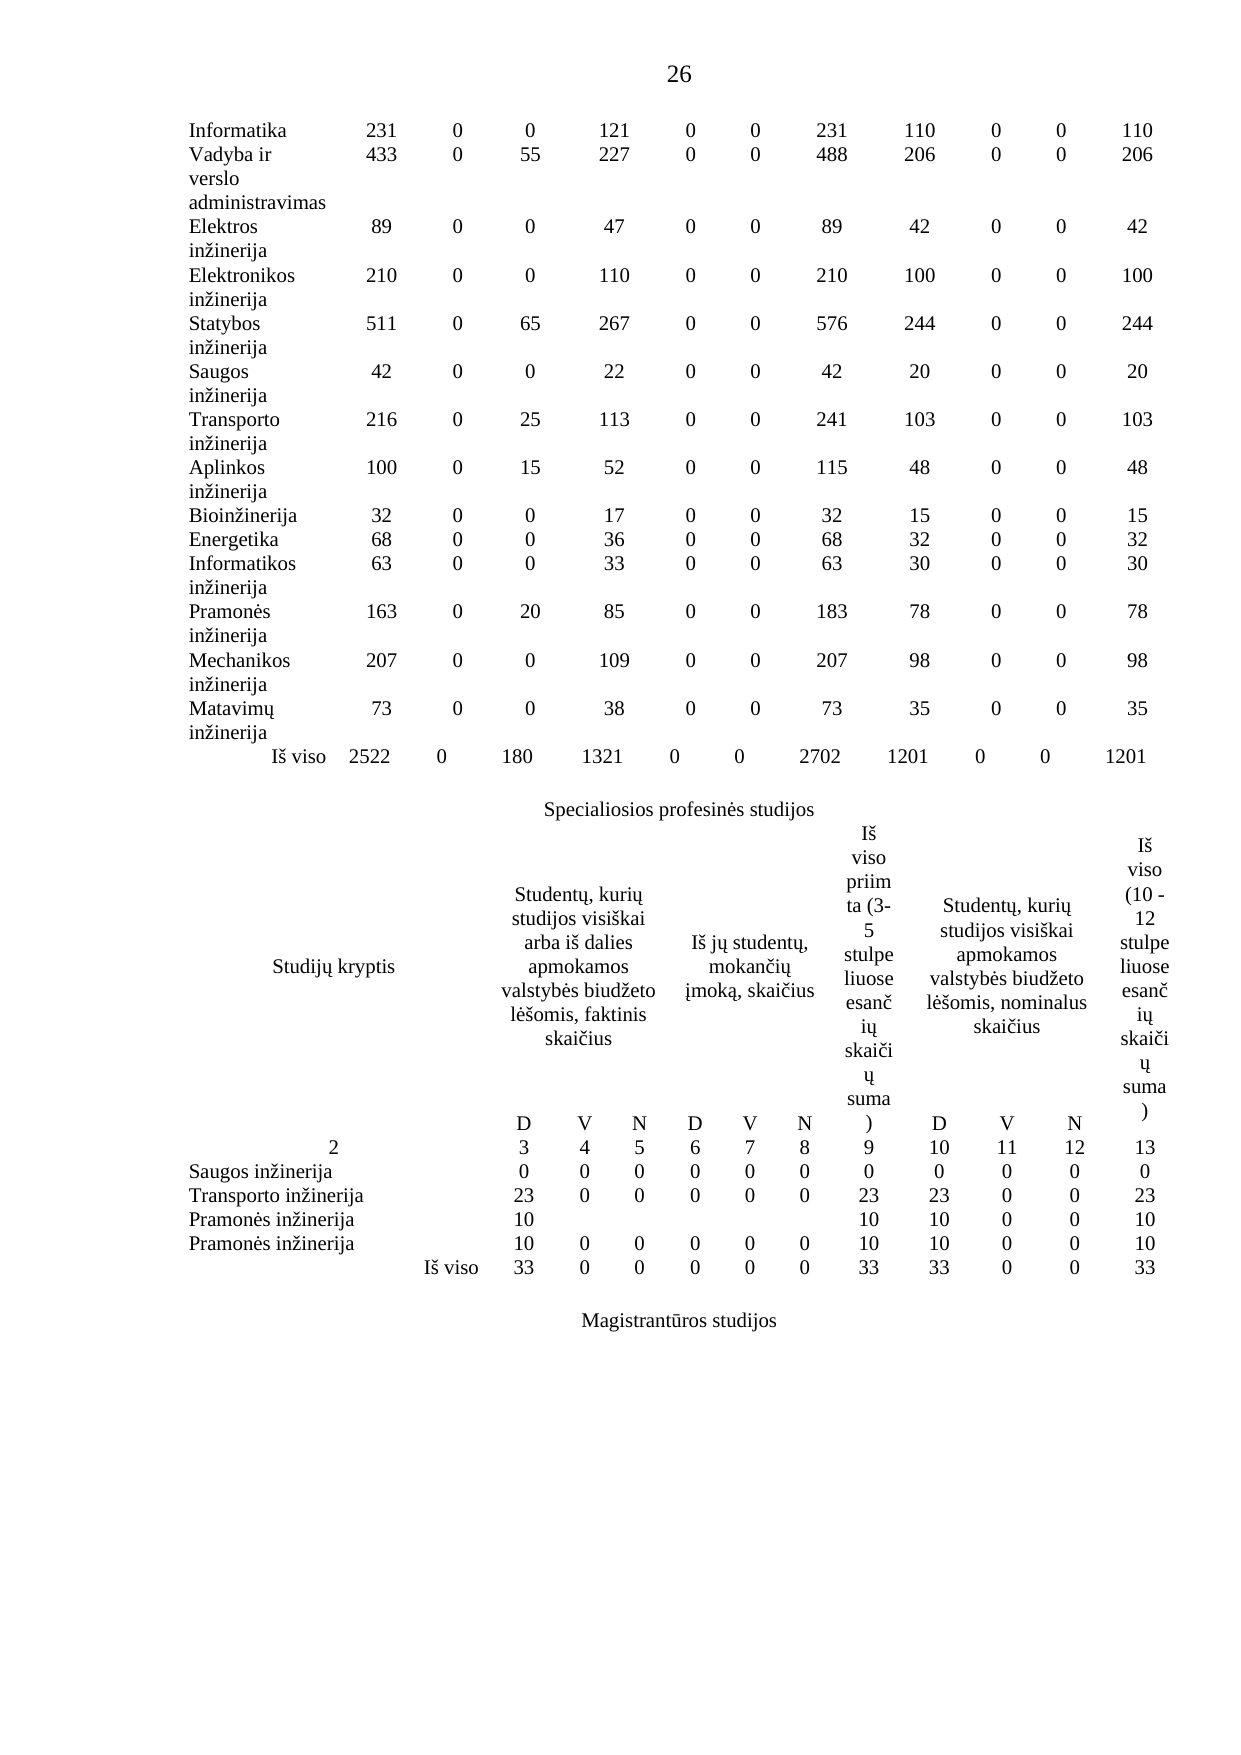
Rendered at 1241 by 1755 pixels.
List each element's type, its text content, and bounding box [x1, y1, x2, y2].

table_cell 0 [964, 455, 1028, 503]
table_cell 33 [832, 1255, 905, 1279]
table_cell 0 [723, 118, 788, 142]
table_cell 0 [667, 1231, 723, 1255]
table_cell 32 [338, 503, 425, 527]
table_cell 231 [338, 118, 425, 142]
table_cell N [1041, 1111, 1108, 1135]
table_cell 244 [1094, 311, 1181, 359]
table_cell Pramonės inžinerija [177, 1207, 490, 1231]
table_cell Iš jų studentų, mokančių įmoką, skaičius [667, 821, 832, 1111]
table_cell 42 [338, 359, 425, 407]
table_cell 0 [973, 1183, 1041, 1207]
table_cell 68 [338, 527, 425, 551]
table_cell 0 [723, 214, 788, 262]
table_cell 109 [570, 648, 658, 696]
table_header Specialiosios profesinės studijos [177, 797, 1181, 821]
table_cell Statybos inžinerija [177, 311, 337, 359]
table_cell 0 [964, 599, 1028, 647]
table_cell 10 [832, 1231, 905, 1255]
table_cell Studijų kryptis [177, 821, 490, 1111]
table_cell 0 [777, 1159, 832, 1183]
table_cell 0 [964, 551, 1028, 599]
table_cell Aplinkos inžinerija [177, 455, 337, 503]
table_cell 113 [570, 407, 658, 455]
table_cell 0 [611, 1183, 667, 1207]
table_cell Iš viso [177, 1255, 490, 1279]
table_cell 33 [1108, 1255, 1181, 1279]
table_cell 103 [1094, 407, 1181, 455]
table_cell 0 [1029, 744, 1093, 768]
table_cell 10 [490, 1207, 557, 1231]
table_cell 163 [338, 599, 425, 647]
table_cell 0 [425, 311, 490, 359]
table_cell 0 [905, 1159, 973, 1183]
table_cell 488 [788, 142, 876, 214]
table_cell 6 [667, 1135, 723, 1159]
table_cell 5 [611, 1135, 667, 1159]
table_cell 0 [658, 407, 723, 455]
table_cell 52 [570, 455, 658, 503]
table_cell 0 [777, 1231, 832, 1255]
table_cell 0 [1041, 1207, 1108, 1231]
table_cell Saugos inžinerija [177, 1159, 490, 1183]
table_cell 42 [788, 359, 876, 407]
table_cell 0 [1029, 214, 1093, 262]
table_cell Informatikos inžinerija [177, 551, 337, 599]
table_cell 0 [964, 696, 1028, 744]
table_cell 2 [177, 1135, 490, 1159]
table_cell 9 [832, 1135, 905, 1159]
table_cell 20 [1094, 359, 1181, 407]
table_cell 10 [490, 1231, 557, 1255]
table_cell 0 [723, 407, 788, 455]
table_cell 103 [876, 407, 963, 455]
table_cell 0 [1108, 1159, 1181, 1183]
table_cell 0 [667, 1255, 723, 1279]
table_cell 0 [1029, 503, 1093, 527]
table_cell 25 [490, 407, 570, 455]
table_cell 206 [1094, 142, 1181, 214]
table_cell 10 [905, 1231, 973, 1255]
table_cell 0 [973, 1207, 1041, 1231]
table_cell 12 [1041, 1135, 1108, 1159]
table_cell 100 [876, 263, 963, 311]
table_cell Pramonės inžinerija [177, 1231, 490, 1255]
table_cell 0 [425, 503, 490, 527]
table_cell 0 [658, 696, 723, 744]
table_cell 576 [788, 311, 876, 359]
table_cell 42 [876, 214, 963, 262]
table_cell 0 [964, 407, 1028, 455]
table_cell 0 [777, 1183, 832, 1207]
table_cell 35 [1094, 696, 1181, 744]
table_cell 0 [611, 1231, 667, 1255]
table_cell 98 [1094, 648, 1181, 696]
table_cell 33 [570, 551, 658, 599]
table_cell 2702 [788, 744, 876, 768]
table_cell N [611, 1111, 667, 1135]
table_cell 180 [490, 744, 570, 768]
table_cell 121 [570, 118, 658, 142]
table_cell 20 [490, 599, 570, 647]
table_cell 511 [338, 311, 425, 359]
table_cell 0 [558, 1231, 611, 1255]
table_cell 0 [490, 214, 570, 262]
table_cell 0 [490, 551, 570, 599]
table_cell 0 [425, 214, 490, 262]
table_cell 0 [964, 744, 1028, 768]
table_cell Informatika [177, 118, 337, 142]
table_cell Transporto inžinerija [177, 407, 337, 455]
table_cell 207 [788, 648, 876, 696]
table_cell 0 [723, 744, 788, 768]
table_cell 0 [723, 1231, 777, 1255]
table_cell Matavimų inžinerija [177, 696, 337, 744]
table_cell 0 [490, 503, 570, 527]
table_cell 10 [905, 1135, 973, 1159]
table_cell 0 [964, 118, 1028, 142]
table_cell 207 [338, 648, 425, 696]
table_cell 0 [964, 648, 1028, 696]
table_cell 0 [425, 648, 490, 696]
table_cell 0 [658, 118, 723, 142]
table_cell 0 [490, 263, 570, 311]
table_cell 0 [1029, 599, 1093, 647]
table_cell 0 [723, 359, 788, 407]
table_cell 0 [964, 503, 1028, 527]
table_cell 210 [338, 263, 425, 311]
table_cell 110 [570, 263, 658, 311]
table_cell 38 [570, 696, 658, 744]
table_cell 11 [973, 1135, 1041, 1159]
table_cell 0 [964, 311, 1028, 359]
table_cell 23 [905, 1183, 973, 1207]
table_cell 15 [876, 503, 963, 527]
table_cell 0 [611, 1159, 667, 1183]
table_cell 0 [490, 696, 570, 744]
table_cell 0 [667, 1183, 723, 1207]
table_cell Bioinžinerija [177, 503, 337, 527]
table_cell 89 [338, 214, 425, 262]
table_cell 0 [425, 455, 490, 503]
table_cell D [905, 1111, 973, 1135]
table_cell 42 [1094, 214, 1181, 262]
table_cell 0 [658, 142, 723, 214]
table_cell Studentų, kurių studijos visiškai arba iš dalies apmokamos valstybės biudžeto lėšomis, faktinis skaičius [490, 821, 667, 1111]
table_cell 0 [723, 1255, 777, 1279]
table_cell 63 [788, 551, 876, 599]
table_cell 0 [964, 214, 1028, 262]
table_cell 33 [905, 1255, 973, 1279]
table_cell 1321 [570, 744, 658, 768]
table_cell 241 [788, 407, 876, 455]
table_cell V [723, 1111, 777, 1135]
table_cell Saugos inžinerija [177, 359, 337, 407]
table_cell 65 [490, 311, 570, 359]
table_cell 20 [876, 359, 963, 407]
table_cell 0 [425, 527, 490, 551]
table_cell 0 [490, 527, 570, 551]
table_cell 0 [658, 214, 723, 262]
table_cell 0 [777, 1255, 832, 1279]
table_cell 32 [788, 503, 876, 527]
table_cell 100 [1094, 263, 1181, 311]
table_cell 98 [876, 648, 963, 696]
table_cell [777, 1207, 832, 1231]
table_cell [177, 1111, 490, 1135]
table_cell 0 [558, 1183, 611, 1207]
table_cell 89 [788, 214, 876, 262]
table_cell 78 [876, 599, 963, 647]
table_cell N [777, 1111, 832, 1135]
table_cell 267 [570, 311, 658, 359]
table_cell V [973, 1111, 1041, 1135]
table_cell 0 [1029, 551, 1093, 599]
table_cell 10 [1108, 1231, 1181, 1255]
table_cell 8 [777, 1135, 832, 1159]
table_cell 0 [490, 359, 570, 407]
table_cell 433 [338, 142, 425, 214]
table_cell 115 [788, 455, 876, 503]
table_cell 0 [658, 551, 723, 599]
table_cell 0 [832, 1159, 905, 1183]
table_cell 0 [425, 551, 490, 599]
table_cell 0 [425, 696, 490, 744]
table_cell 0 [723, 1159, 777, 1183]
table_cell 32 [876, 527, 963, 551]
table_cell 0 [1029, 359, 1093, 407]
table_cell Iš viso (10 -12 stulpeliuose esančių skaičių suma) [1108, 821, 1181, 1135]
table_cell 1201 [876, 744, 963, 768]
table_header Magistrantūros studijos [177, 1308, 1181, 1332]
table_cell 30 [1094, 551, 1181, 599]
table_cell 85 [570, 599, 658, 647]
table_cell 3 [490, 1135, 557, 1159]
table_cell 0 [658, 311, 723, 359]
table_cell 23 [1108, 1183, 1181, 1207]
table_cell 0 [658, 599, 723, 647]
table_cell Mechanikos inžinerija [177, 648, 337, 696]
table_cell 0 [973, 1159, 1041, 1183]
table_cell 17 [570, 503, 658, 527]
table_cell 0 [425, 359, 490, 407]
table_cell 30 [876, 551, 963, 599]
table_cell 0 [723, 503, 788, 527]
table_cell [611, 1207, 667, 1231]
table_cell Elektronikos inžinerija [177, 263, 337, 311]
table_cell 0 [1029, 263, 1093, 311]
table_cell 0 [425, 263, 490, 311]
table_cell 32 [1094, 527, 1181, 551]
table_cell 0 [658, 359, 723, 407]
table_cell Iš viso priimta (3-5 stulpeliuose esančių skaičių suma) [832, 821, 905, 1135]
table_cell 0 [490, 1159, 557, 1183]
table_cell 0 [723, 696, 788, 744]
table_cell 0 [964, 263, 1028, 311]
table_cell 210 [788, 263, 876, 311]
table_cell Iš viso [177, 744, 337, 768]
table_cell 7 [723, 1135, 777, 1159]
table_cell 36 [570, 527, 658, 551]
table_cell 244 [876, 311, 963, 359]
table_cell Elektros inžinerija [177, 214, 337, 262]
table_cell 0 [425, 118, 490, 142]
table_cell 35 [876, 696, 963, 744]
table_cell 0 [1041, 1231, 1108, 1255]
table_cell 0 [723, 455, 788, 503]
table_cell 0 [425, 407, 490, 455]
table_cell 48 [876, 455, 963, 503]
table_cell 73 [788, 696, 876, 744]
table_cell [667, 1207, 723, 1231]
table_cell 63 [338, 551, 425, 599]
table_cell 0 [1029, 118, 1093, 142]
table_cell 22 [570, 359, 658, 407]
table_cell [558, 1207, 611, 1231]
table_cell 73 [338, 696, 425, 744]
table_cell 0 [723, 599, 788, 647]
table_cell 0 [425, 142, 490, 214]
table_cell 206 [876, 142, 963, 214]
table_cell 183 [788, 599, 876, 647]
table_cell 0 [1029, 311, 1093, 359]
table_cell Transporto inžinerija [177, 1183, 490, 1207]
table_cell 0 [1041, 1255, 1108, 1279]
table_cell 33 [490, 1255, 557, 1279]
table_cell 0 [723, 1183, 777, 1207]
table_cell 0 [1029, 455, 1093, 503]
table_cell 2522 [338, 744, 425, 768]
table_cell 0 [667, 1159, 723, 1183]
table_cell 0 [611, 1255, 667, 1279]
table_cell 0 [490, 118, 570, 142]
table_cell 47 [570, 214, 658, 262]
table_cell 23 [832, 1183, 905, 1207]
table_cell 0 [558, 1255, 611, 1279]
table_cell [723, 1207, 777, 1231]
table_cell 0 [658, 503, 723, 527]
table_cell 23 [490, 1183, 557, 1207]
table_cell 0 [973, 1231, 1041, 1255]
table_cell 0 [1041, 1159, 1108, 1183]
table_cell 0 [658, 455, 723, 503]
table_cell 68 [788, 527, 876, 551]
table_cell 110 [876, 118, 963, 142]
table_cell 10 [1108, 1207, 1181, 1231]
table_cell 0 [658, 263, 723, 311]
table_cell 10 [832, 1207, 905, 1231]
table_cell 0 [723, 263, 788, 311]
table_cell 0 [425, 744, 490, 768]
table_cell 4 [558, 1135, 611, 1159]
table_cell 0 [723, 142, 788, 214]
table_cell Studentų, kurių studijos visiškai apmokamos valstybės biudžeto lėšomis, nominalus skaičius [905, 821, 1108, 1111]
table_cell 0 [1029, 527, 1093, 551]
table_cell 55 [490, 142, 570, 214]
table_cell 0 [1029, 696, 1093, 744]
table_cell 48 [1094, 455, 1181, 503]
table_cell 0 [964, 142, 1028, 214]
table_cell Vadyba ir verslo administravimas [177, 142, 337, 214]
table_cell 0 [658, 527, 723, 551]
table_cell 0 [1041, 1183, 1108, 1207]
table_cell V [558, 1111, 611, 1135]
table_cell 15 [490, 455, 570, 503]
table_cell D [490, 1111, 557, 1135]
table_cell 0 [658, 648, 723, 696]
table_cell 216 [338, 407, 425, 455]
table_cell 0 [425, 599, 490, 647]
table_cell 0 [723, 311, 788, 359]
table_cell 78 [1094, 599, 1181, 647]
table_cell 10 [905, 1207, 973, 1231]
table_cell 0 [658, 744, 723, 768]
table_cell Energetika [177, 527, 337, 551]
table_cell 0 [964, 359, 1028, 407]
table_cell 100 [338, 455, 425, 503]
table_cell 110 [1094, 118, 1181, 142]
table_cell 0 [723, 648, 788, 696]
table_cell 0 [723, 527, 788, 551]
table_cell 0 [1029, 648, 1093, 696]
table_cell 1201 [1094, 744, 1181, 768]
table_cell 0 [558, 1159, 611, 1183]
table_cell 0 [1029, 407, 1093, 455]
table_cell 0 [490, 648, 570, 696]
table_cell 0 [723, 551, 788, 599]
table_cell 227 [570, 142, 658, 214]
table_cell D [667, 1111, 723, 1135]
table_cell 231 [788, 118, 876, 142]
table_cell 0 [1029, 142, 1093, 214]
table_cell 0 [964, 527, 1028, 551]
table_cell 15 [1094, 503, 1181, 527]
table_cell Pramonės inžinerija [177, 599, 337, 647]
table_cell 13 [1108, 1135, 1181, 1159]
table_cell 0 [973, 1255, 1041, 1279]
